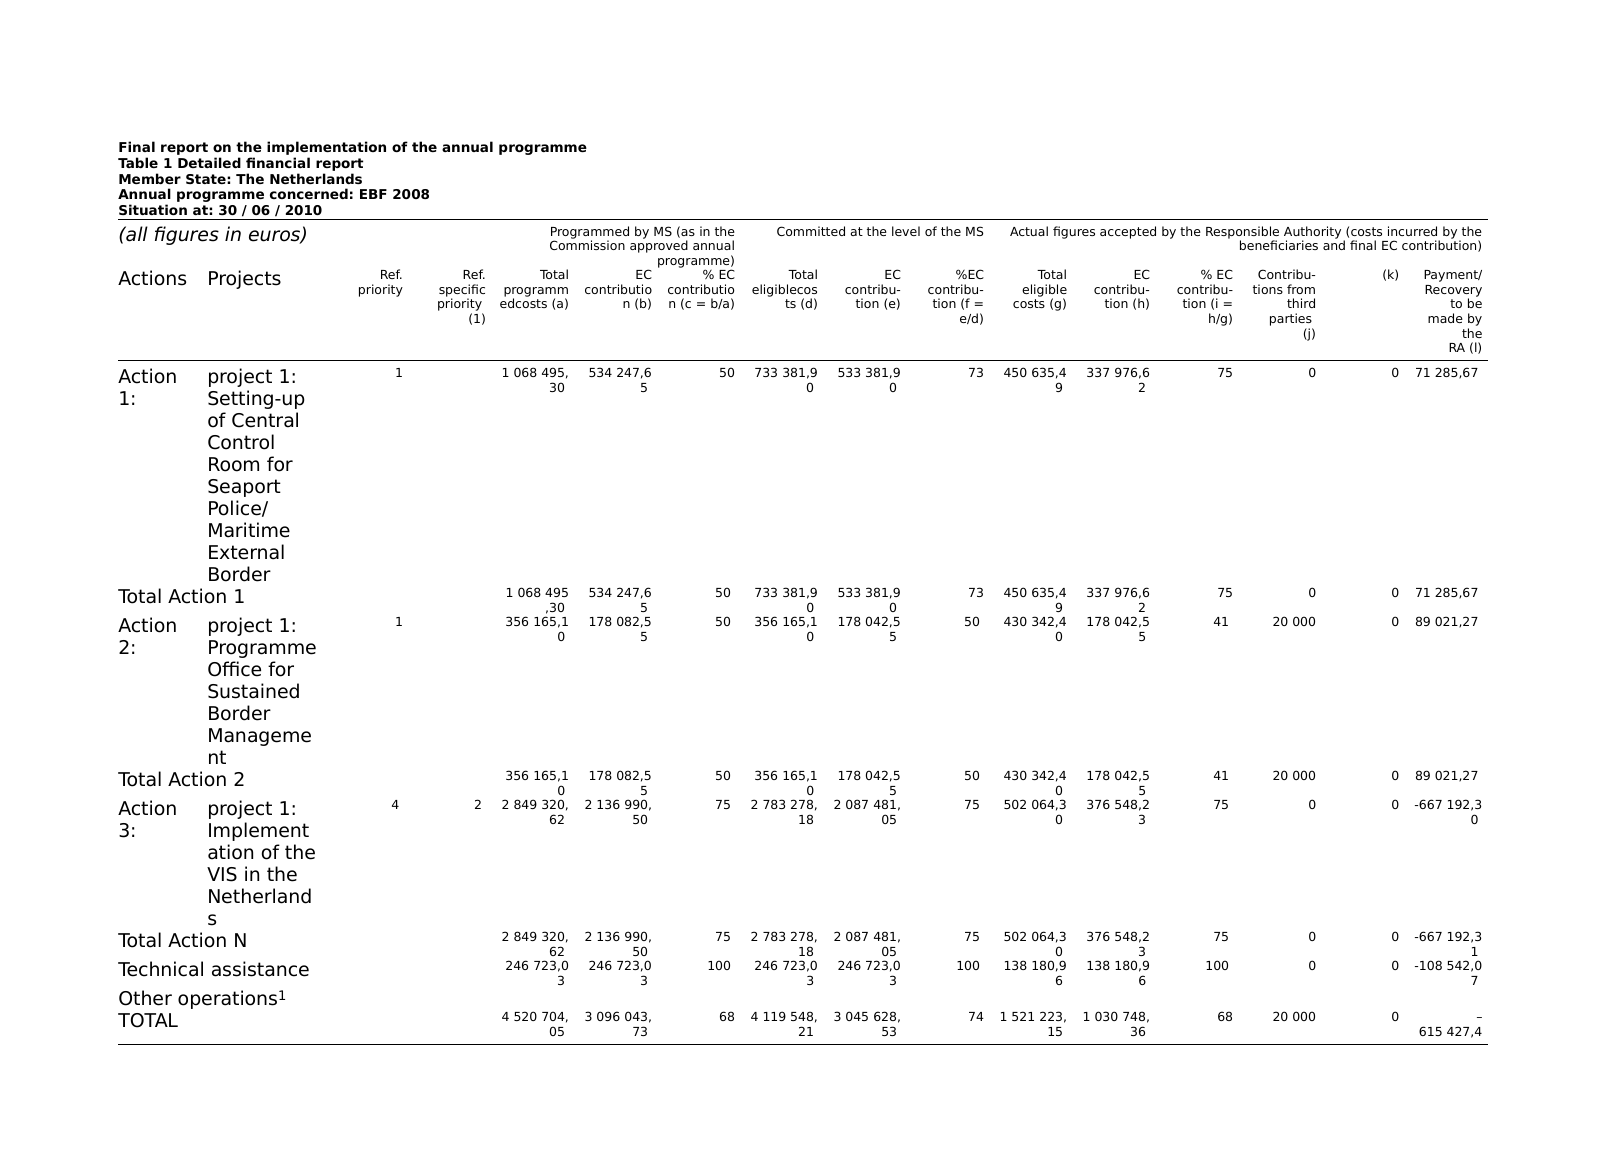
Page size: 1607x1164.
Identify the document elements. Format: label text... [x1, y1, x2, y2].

table_cell 100 [658, 959, 741, 988]
table_cell project 1: Programme Office for Sustained Border Management [201, 615, 326, 769]
table_cell 534 247,65 [575, 361, 658, 586]
table_cell 75 [1156, 361, 1239, 586]
table_cell 2 136 990,50 [575, 930, 658, 959]
table_cell 2 087 481,05 [824, 798, 907, 930]
table_cell 50 [658, 769, 741, 798]
table_cell 50 [658, 361, 741, 586]
table_cell % EC contribution (c = b/a) [658, 268, 741, 360]
table_cell 178 042,55 [1073, 769, 1156, 798]
table_cell 337 976,62 [1073, 586, 1156, 615]
table_cell [409, 220, 492, 268]
table_cell project 1: Implementation of the VIS in the Netherlands [201, 798, 326, 930]
table_cell 75 [1156, 930, 1239, 959]
table_cell 4 119 548,21 [741, 1010, 824, 1044]
table_cell 356 165,10 [741, 769, 824, 798]
table_cell 3 096 043,73 [575, 1010, 658, 1044]
table_cell 2 849 320,62 [492, 930, 575, 959]
table_cell 20 000 [1239, 615, 1322, 769]
table_cell 534 247,65 [575, 586, 658, 615]
table_cell 246 723,03 [824, 959, 907, 988]
table_header Final report on the implementation of the annual programme Table 1 Detailed financial report Member State: The Netherlands Annual programme concerned: EBF 2008 Situation at: 30 / 06 / 2010 [118, 140, 1488, 219]
table_cell 68 [658, 1010, 741, 1044]
table_cell 0 [1239, 361, 1322, 586]
table_cell 246 723,03 [741, 959, 824, 988]
table_cell 50 [907, 769, 990, 798]
table_cell Ref. priority [326, 268, 409, 360]
table_cell 89 021,27 [1405, 769, 1488, 798]
table_cell Action 1: [118, 361, 201, 586]
table_cell 0 [1322, 1010, 1405, 1044]
table_cell 4 520 704,05 [492, 1010, 575, 1044]
table_cell -667 192,30 [1405, 798, 1488, 930]
table_cell 138 180,96 [1073, 959, 1156, 988]
table_cell EC contribution (b) [575, 268, 658, 360]
table_cell 4 [326, 798, 409, 930]
table_cell 246 723,03 [492, 959, 575, 988]
table_cell [907, 988, 990, 1010]
table_cell 71 285,67 [1405, 361, 1488, 586]
table_cell 0 [1239, 798, 1322, 930]
table_cell 75 [1156, 586, 1239, 615]
table_cell Other operations1 [118, 988, 492, 1010]
table_cell 2 [409, 798, 492, 930]
table_cell 138 180,96 [990, 959, 1073, 988]
table_cell 1 [326, 615, 409, 769]
table_cell Payment/ Recovery to be made by the RA (l) [1405, 268, 1488, 360]
table_cell 1 030 748,36 [1073, 1010, 1156, 1044]
table_cell [409, 361, 492, 586]
table_cell 2 783 278,18 [741, 930, 824, 959]
table_cell (all figures in euros) [118, 220, 326, 268]
table_cell Actual figures accepted by the Responsible Authority (costs incurred by the beneficiaries and final EC contribution) [990, 220, 1488, 268]
table_cell 450 635,49 [990, 361, 1073, 586]
table_cell 356 165,10 [741, 615, 824, 769]
table_cell 1 068 495,30 [492, 361, 575, 586]
table_cell 68 [1156, 1010, 1239, 1044]
table_cell 178 082,55 [575, 615, 658, 769]
table_cell [1073, 988, 1156, 1010]
table_cell 50 [658, 586, 741, 615]
table_cell 100 [907, 959, 990, 988]
table_cell 75 [907, 798, 990, 930]
table_cell Committed at the level of the MS [741, 220, 990, 268]
table_cell 337 976,62 [1073, 361, 1156, 586]
table_cell EC contribu-tion (h) [1073, 268, 1156, 360]
table_cell project 1: Setting-up of Central Control Room for Seaport Police/ Maritime External Border [201, 361, 326, 586]
table_cell 2 087 481,05 [824, 930, 907, 959]
table_cell 1 068 495,30 [492, 586, 575, 615]
table_cell -667 192,31 [1405, 930, 1488, 959]
table_cell 0 [1322, 615, 1405, 769]
table_cell 733 381,90 [741, 586, 824, 615]
table_cell Actions [118, 268, 201, 360]
table_cell 50 [658, 615, 741, 769]
table_cell %EC contribu-tion (f = e/d) [907, 268, 990, 360]
table_cell 0 [1322, 798, 1405, 930]
table_cell 178 082,55 [575, 769, 658, 798]
table_cell 75 [1156, 798, 1239, 930]
table_cell 75 [907, 930, 990, 959]
table_cell 178 042,55 [824, 769, 907, 798]
table_cell Total eligiblecosts (d) [741, 268, 824, 360]
table_cell 100 [1156, 959, 1239, 988]
table_cell TOTAL [118, 1010, 492, 1044]
table_cell 75 [658, 798, 741, 930]
table_cell -108 542,07 [1405, 959, 1488, 988]
table_cell 733 381,90 [741, 361, 824, 586]
table_cell 2 783 278,18 [741, 798, 824, 930]
table_cell Total eligible costs (g) [990, 268, 1073, 360]
table_cell 430 342,40 [990, 615, 1073, 769]
table_cell 41 [1156, 615, 1239, 769]
table_cell Action 3: [118, 798, 201, 930]
table_cell 0 [1322, 586, 1405, 615]
table_cell 0 [1239, 586, 1322, 615]
table_cell [1322, 988, 1405, 1010]
table_cell [575, 988, 658, 1010]
table_cell [990, 988, 1073, 1010]
table_cell 41 [1156, 769, 1239, 798]
table_cell 1 521 223,15 [990, 1010, 1073, 1044]
table_cell 3 045 628,53 [824, 1010, 907, 1044]
table_cell 2 849 320,62 [492, 798, 575, 930]
table_cell Technical assistance [118, 959, 492, 988]
table_cell Total Action N [118, 930, 492, 959]
table_cell [492, 988, 575, 1010]
table_cell [741, 988, 824, 1010]
table_cell 1 [326, 361, 409, 586]
table_cell 178 042,55 [824, 615, 907, 769]
table_cell 0 [1239, 959, 1322, 988]
table_cell 0 [1322, 930, 1405, 959]
table_cell (k) [1322, 268, 1405, 360]
table_cell 73 [907, 361, 990, 586]
table_cell [1405, 988, 1488, 1010]
table_cell 73 [907, 586, 990, 615]
table_cell Projects [201, 268, 326, 360]
table_cell [1156, 988, 1239, 1010]
table_cell 533 381,90 [824, 586, 907, 615]
table_cell EC contribu-tion (e) [824, 268, 907, 360]
table_cell Total Action 2 [118, 769, 492, 798]
table_cell 178 042,55 [1073, 615, 1156, 769]
table_cell 89 021,27 [1405, 615, 1488, 769]
table_cell Total programmedcosts (a) [492, 268, 575, 360]
table_cell 376 548,23 [1073, 798, 1156, 930]
table_cell % EC contribu-tion (i = h/g) [1156, 268, 1239, 360]
table_cell 71 285,67 [1405, 586, 1488, 615]
table_cell 356 165,10 [492, 769, 575, 798]
table_cell [658, 988, 741, 1010]
table_cell 450 635,49 [990, 586, 1073, 615]
table_cell 0 [1322, 959, 1405, 988]
table_cell 356 165,10 [492, 615, 575, 769]
table_cell [824, 988, 907, 1010]
table_cell 0 [1322, 769, 1405, 798]
table_cell – 615 427,4 [1405, 1010, 1488, 1044]
table_cell 0 [1239, 930, 1322, 959]
table_cell 20 000 [1239, 769, 1322, 798]
table_cell 0 [1322, 361, 1405, 586]
table_cell Programmed by MS (as in the Commission approved annual programme) [492, 220, 741, 268]
table_cell 74 [907, 1010, 990, 1044]
table_cell 502 064,30 [990, 930, 1073, 959]
table_cell 20 000 [1239, 1010, 1322, 1044]
table_cell 533 381,90 [824, 361, 907, 586]
table_cell Contribu-tions from third parties (j) [1239, 268, 1322, 360]
table_cell 50 [907, 615, 990, 769]
table_cell 75 [658, 930, 741, 959]
table_cell 2 136 990,50 [575, 798, 658, 930]
table_cell Action 2: [118, 615, 201, 769]
table_cell [409, 615, 492, 769]
table_cell Ref. specific priority (1) [409, 268, 492, 360]
table_cell Total Action 1 [118, 586, 492, 615]
table_cell [326, 220, 409, 268]
table_cell [1239, 988, 1322, 1010]
table_cell 376 548,23 [1073, 930, 1156, 959]
table_cell 430 342,40 [990, 769, 1073, 798]
table_cell 246 723,03 [575, 959, 658, 988]
table_cell 502 064,30 [990, 798, 1073, 930]
